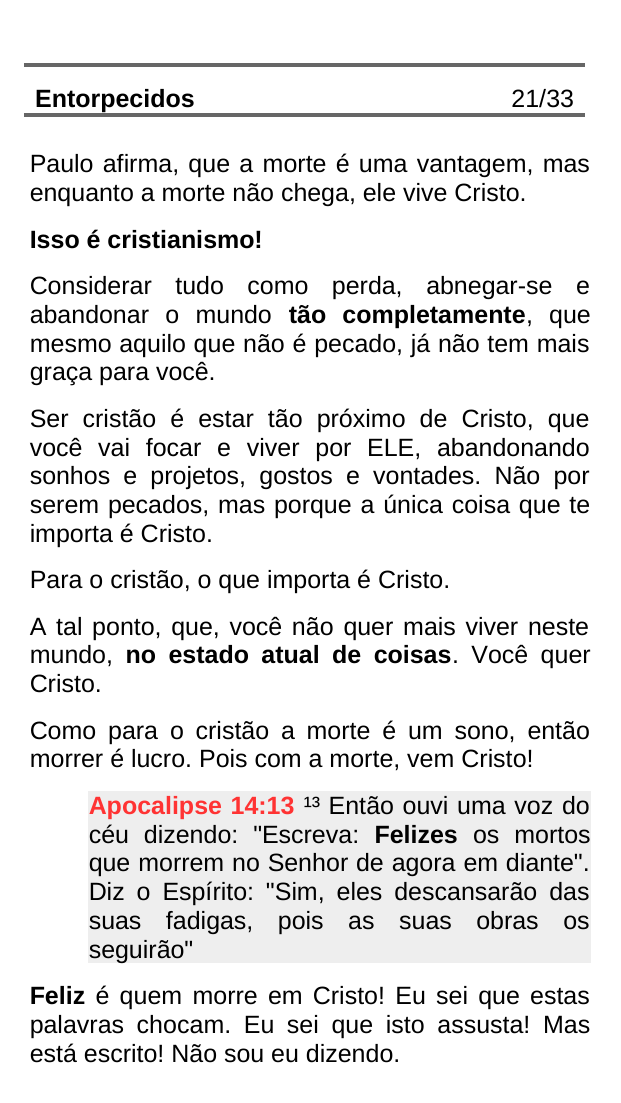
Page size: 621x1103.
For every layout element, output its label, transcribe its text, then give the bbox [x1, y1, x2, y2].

text Feliz é quem morre em Cristo! Eu sei que estas palavras chocam. Eu sei que isto assusta! Mas está escrito! Não sou eu dizendo. [29, 981, 591, 1067]
text Para o cristão, o que importa é Cristo. [29, 565, 591, 594]
text Paulo afirma, que a morte é uma vantagem, mas enquanto a morte não chega, ele vive Cristo. [29, 149, 591, 207]
text Como para o cristão a morte é um sono, então morrer é lucro. Pois com a morte, vem Cristo! [29, 716, 591, 773]
text Isso é cristianismo! [29, 225, 591, 253]
text Ser cristão é estar tão próximo de Cristo, que você vai focar e viver por ELE, abandonando sonhos e projetos, gostos e vontades. Não por serem pecados, mas porque a única coisa que te importa é Cristo. [29, 404, 591, 548]
text Considerar tudo como perda, abnegar-se e abandonar o mundo tão completamente, que mesmo aquilo que não é pecado, já não tem mais graça para você. [29, 271, 591, 386]
text A tal ponto, que, você não quer mais viver neste mundo, no estado atual de coisas. Você quer Cristo. [29, 612, 591, 698]
list Apocalipse 14:13 ¹³ Então ouvi uma voz do céu dizendo: "Escreva: Felizes os mortos que morrem no Senhor de agora em diante". Diz o Espírito: "Sim, eles descansarão das suas fadigas, pois as suas obras os seguirão" [88, 791, 591, 963]
